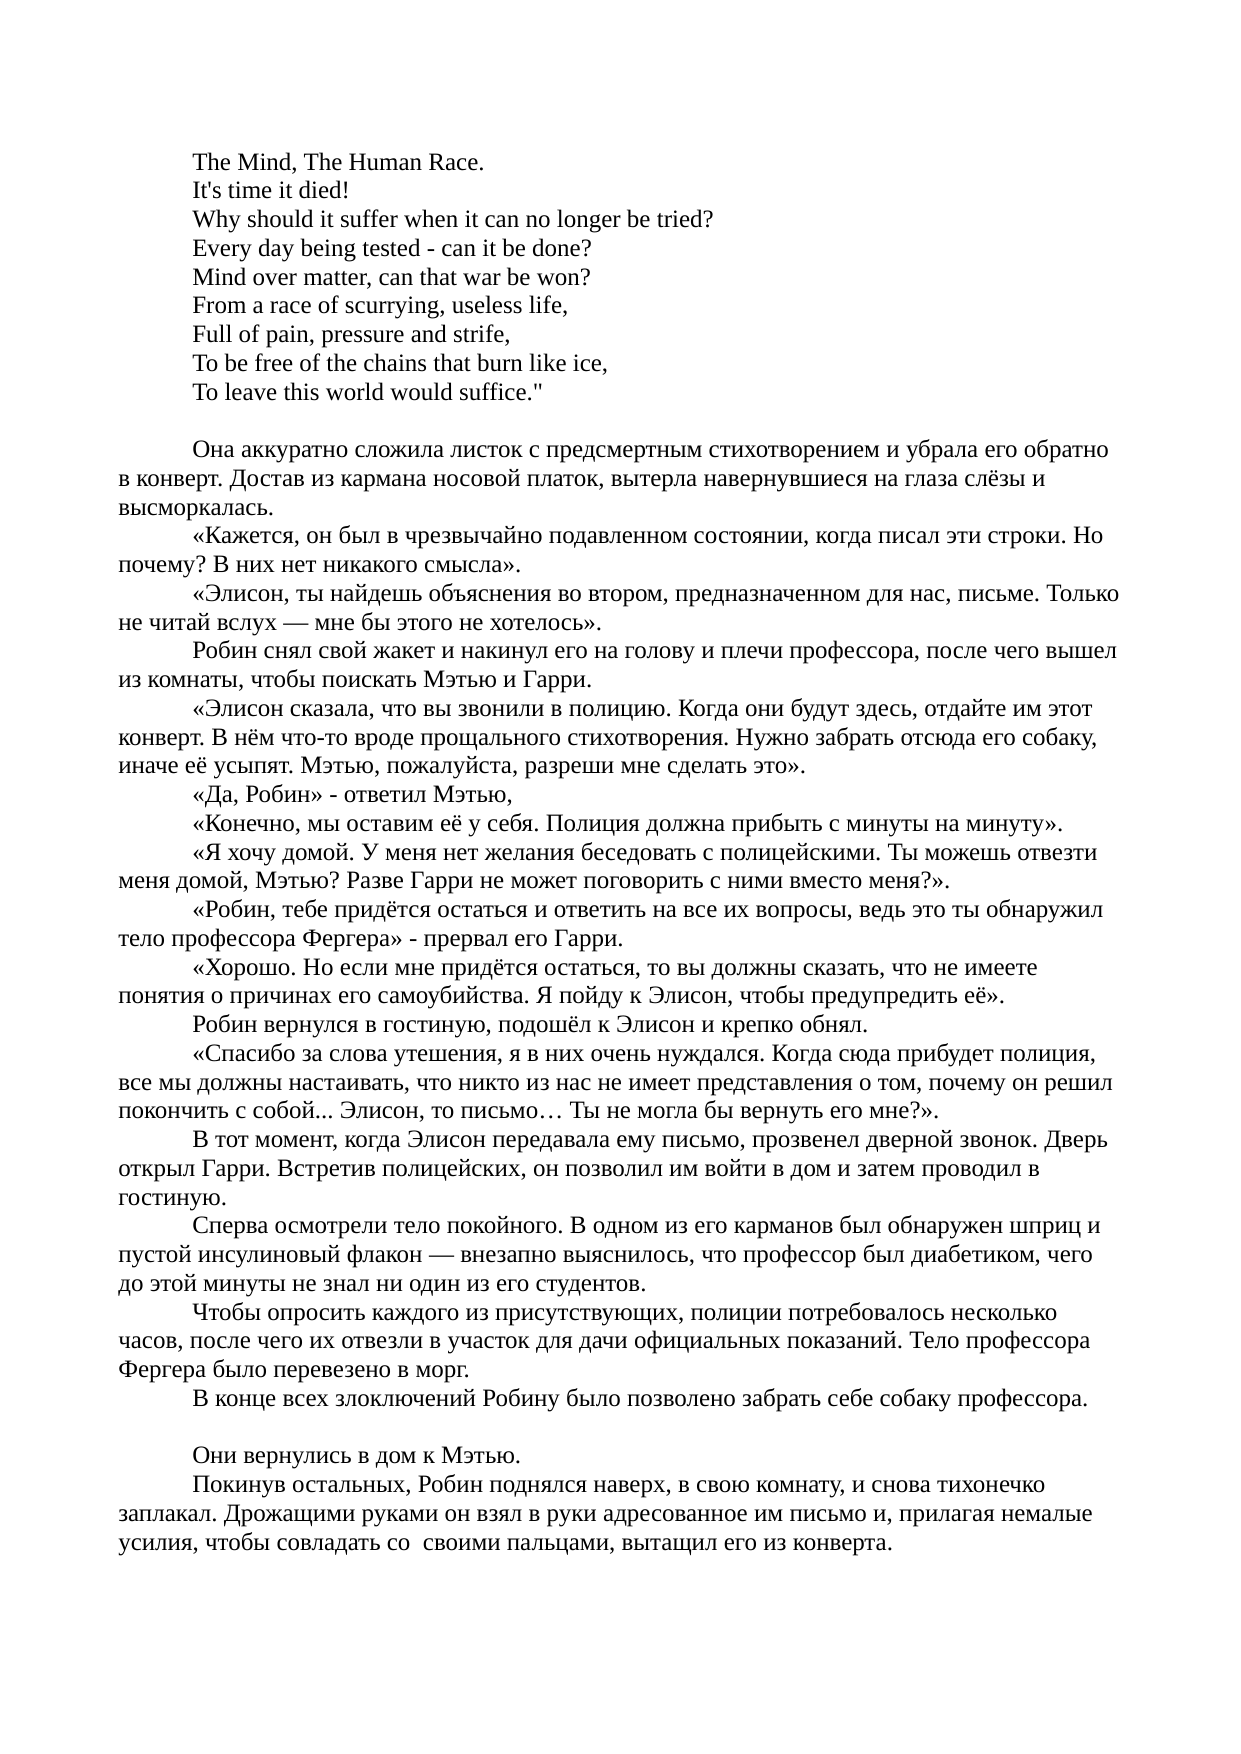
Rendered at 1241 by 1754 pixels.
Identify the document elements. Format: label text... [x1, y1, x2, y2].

text Why should it suffer when it can no longer be tried? [118, 204, 1122, 233]
text Mind over matter, can that war be won? [118, 262, 1122, 291]
text «Конечно, мы оставим её у себя. Полиция должна прибыть с минуты на минуту». [118, 808, 1122, 837]
text The Mind, The Human Race. [118, 147, 1122, 176]
text Они вернулись в дом к Мэтью. [118, 1441, 1122, 1469]
text Чтобы опросить каждого из присутствующих, полиции потребовалось несколько часов, после чего их отвезли в участок для дачи официальных показаний. Тело профессора Фергера было перевезено в морг. [118, 1297, 1122, 1383]
text To be free of the chains that burn like ice, [118, 348, 1122, 377]
text «Элисон, ты найдешь объяснения во втором, предназначенном для нас, письме. Только не читай вслух — мне бы этого не хотелось». [118, 578, 1122, 636]
text Сперва осмотрели тело покойного. В одном из его карманов был обнаружен шприц и пустой инсулиновый флакон — внезапно выяснилось, что профессор был диабетиком, чего до этой минуты не знал ни один из его студентов. [118, 1211, 1122, 1297]
text Every day being tested - can it be done? [118, 233, 1122, 262]
text «Хорошо. Но если мне придётся остаться, то вы должны сказать, что не имеете понятия о причинах его самоубийства. Я пойду к Элисон, чтобы предупредить её». [118, 952, 1122, 1009]
text Она аккуратно сложила листок с предсмертным стихотворением и убрала его обратно в конверт. Достав из кармана носовой платок, вытерла навернувшиеся на глаза слёзы и высморкалась. [118, 434, 1122, 521]
text From a race of scurrying, useless life, [118, 291, 1122, 319]
text To leave this world would suffice." [118, 377, 1122, 406]
text Робин снял свой жакет и накинул его на голову и плечи профессора, после чего вышел из комнаты, чтобы поискать Мэтью и Гарри. [118, 636, 1122, 693]
text «Спасибо за слова утешения, я в них очень нуждался. Когда сюда прибудет полиция, все мы должны настаивать, что никто из нас не имеет представления о том, почему он решил покончить с собой... Элисон, то письмо… Ты не могла бы вернуть его мне?». [118, 1038, 1122, 1124]
text Покинув остальных, Робин поднялся наверх, в свою комнату, и снова тихонечко заплакал. Дрожащими руками он взял в руки адресованное им письмо и, прилагая немалые усилия, чтобы совладать со своими пальцами, вытащил его из конверта. [118, 1469, 1122, 1556]
text Робин вернулся в гостиную, подошёл к Элисон и крепко обнял. [118, 1009, 1122, 1038]
text «Я хочу домой. У меня нет желания беседовать с полицейскими. Ты можешь отвезти меня домой, Мэтью? Разве Гарри не может поговорить с ними вместо меня?». [118, 837, 1122, 894]
text «Элисон сказала, что вы звонили в полицию. Когда они будут здесь, отдайте им этот конверт. В нём что-то вроде прощального стихотворения. Нужно забрать отсюда его собаку, иначе её усыпят. Мэтью, пожалуйста, разреши мне сделать это». [118, 693, 1122, 779]
text It's time it died! [118, 176, 1122, 204]
text В тот момент, когда Элисон передавала ему письмо, прозвенел дверной звонок. Дверь открыл Гарри. Встретив полицейских, он позволил им войти в дом и затем проводил в гостиную. [118, 1124, 1122, 1211]
text «Робин, тебе придётся остаться и ответить на все их вопросы, ведь это ты обнаружил тело профессора Фергера» - прервал его Гарри. [118, 894, 1122, 952]
text «Да, Робин» - ответил Мэтью, [118, 779, 1122, 808]
text «Кажется, он был в чрезвычайно подавленном состоянии, когда писал эти строки. Но почему? В них нет никакого смысла». [118, 521, 1122, 578]
text Full of pain, pressure and strife, [118, 319, 1122, 348]
text В конце всех злоключений Робину было позволено забрать себе собаку профессора. [118, 1383, 1122, 1412]
